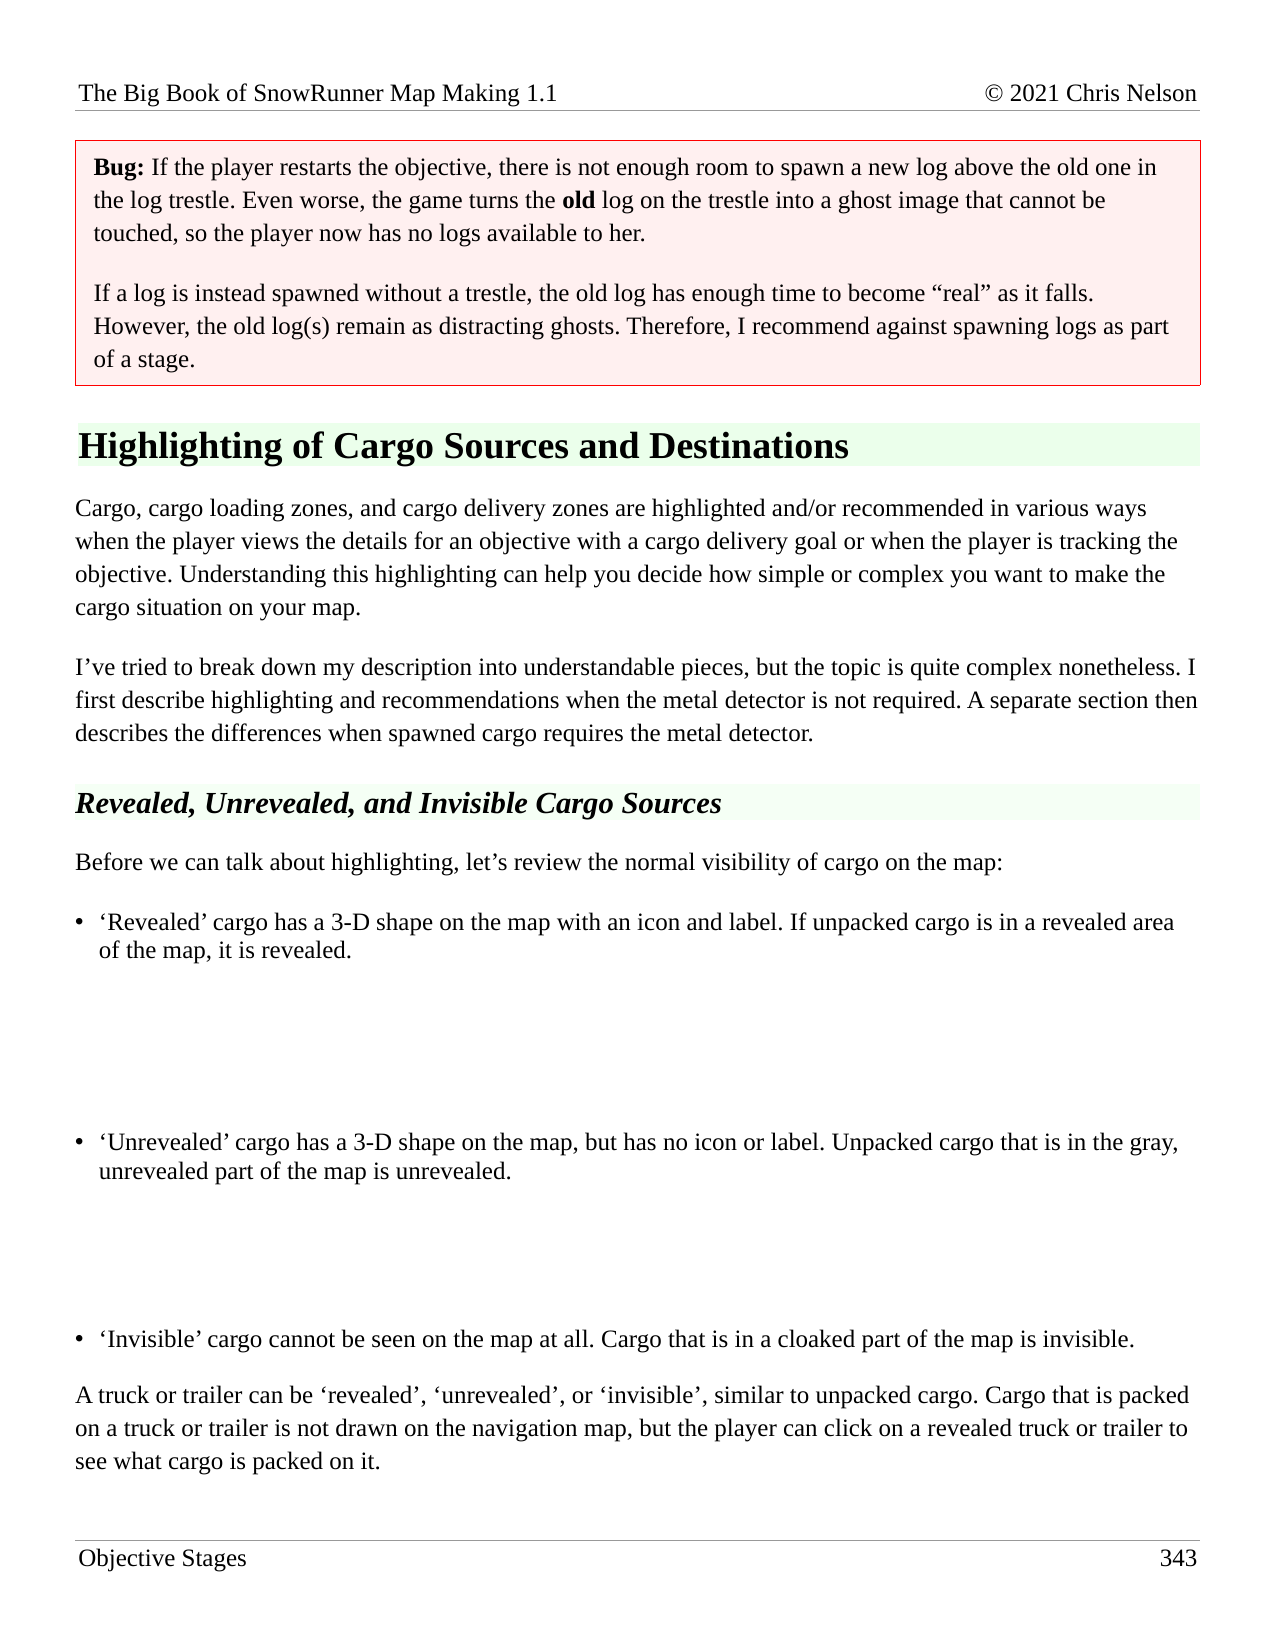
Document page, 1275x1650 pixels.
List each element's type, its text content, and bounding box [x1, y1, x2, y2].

text I’ve tried to break down my description into understandable pieces, but the topic is quite complex nonetheless. I first describe highlighting and recommendations when the metal detector is not required. A separate section then describes the differences when spawned cargo requires the metal detector. [75, 652, 1200, 747]
text Before we can talk about highlighting, let’s review the normal visibility of cargo on the map: [75, 847, 1200, 875]
subtitle Revealed, Unrevealed, and Invisible Cargo Sources [75, 784, 1200, 820]
list ‘Unrevealed’ cargo has a 3-D shape on the map, but has no icon or label. Unpacked cargo that is in the gray, unrevealed part of the map is unrevealed. [75, 1127, 1200, 1185]
list If the player restarts the objective, there is not enough room to spawn a new log above the old one in the log trestle. Even worse, the game turns the old log on the trestle into a ghost image that cannot be touched, so the player now has no logs available to her. [76, 141, 1200, 247]
text If a log is instead spawned without a trestle, the old log has enough time to become “real” as it falls. However, the old log(s) remain as distracting ghosts. Therefore, I recommend against spawning logs as part of a stage. [76, 266, 1200, 385]
text Cargo, cargo loading zones, and cargo delivery zones are highlighted and/or recommended in various ways when the player views the details for an objective with a cargo delivery goal or when the player is tracking the objective. Understanding this highlighting can help you decide how simple or complex you want to make the cargo situation on your map. [75, 493, 1200, 621]
subtitle Highlighting of Cargo Sources and Destinations [78, 423, 1200, 466]
list ‘Invisible’ cargo cannot be seen on the map at all. Cargo that is in a cloaked part of the map is invisible. [75, 1324, 1200, 1353]
list ‘Revealed’ cargo has a 3-D shape on the map with an icon and label. If unpacked cargo is in a revealed area of the map, it is revealed. [75, 907, 1200, 964]
text A truck or trailer can be ‘revealed’, ‘unrevealed’, or ‘invisible’, similar to unpacked cargo. Cargo that is packed on a truck or trailer is not drawn on the navigation map, but the player can click on a revealed truck or trailer to see what cargo is packed on it. [75, 1380, 1200, 1475]
